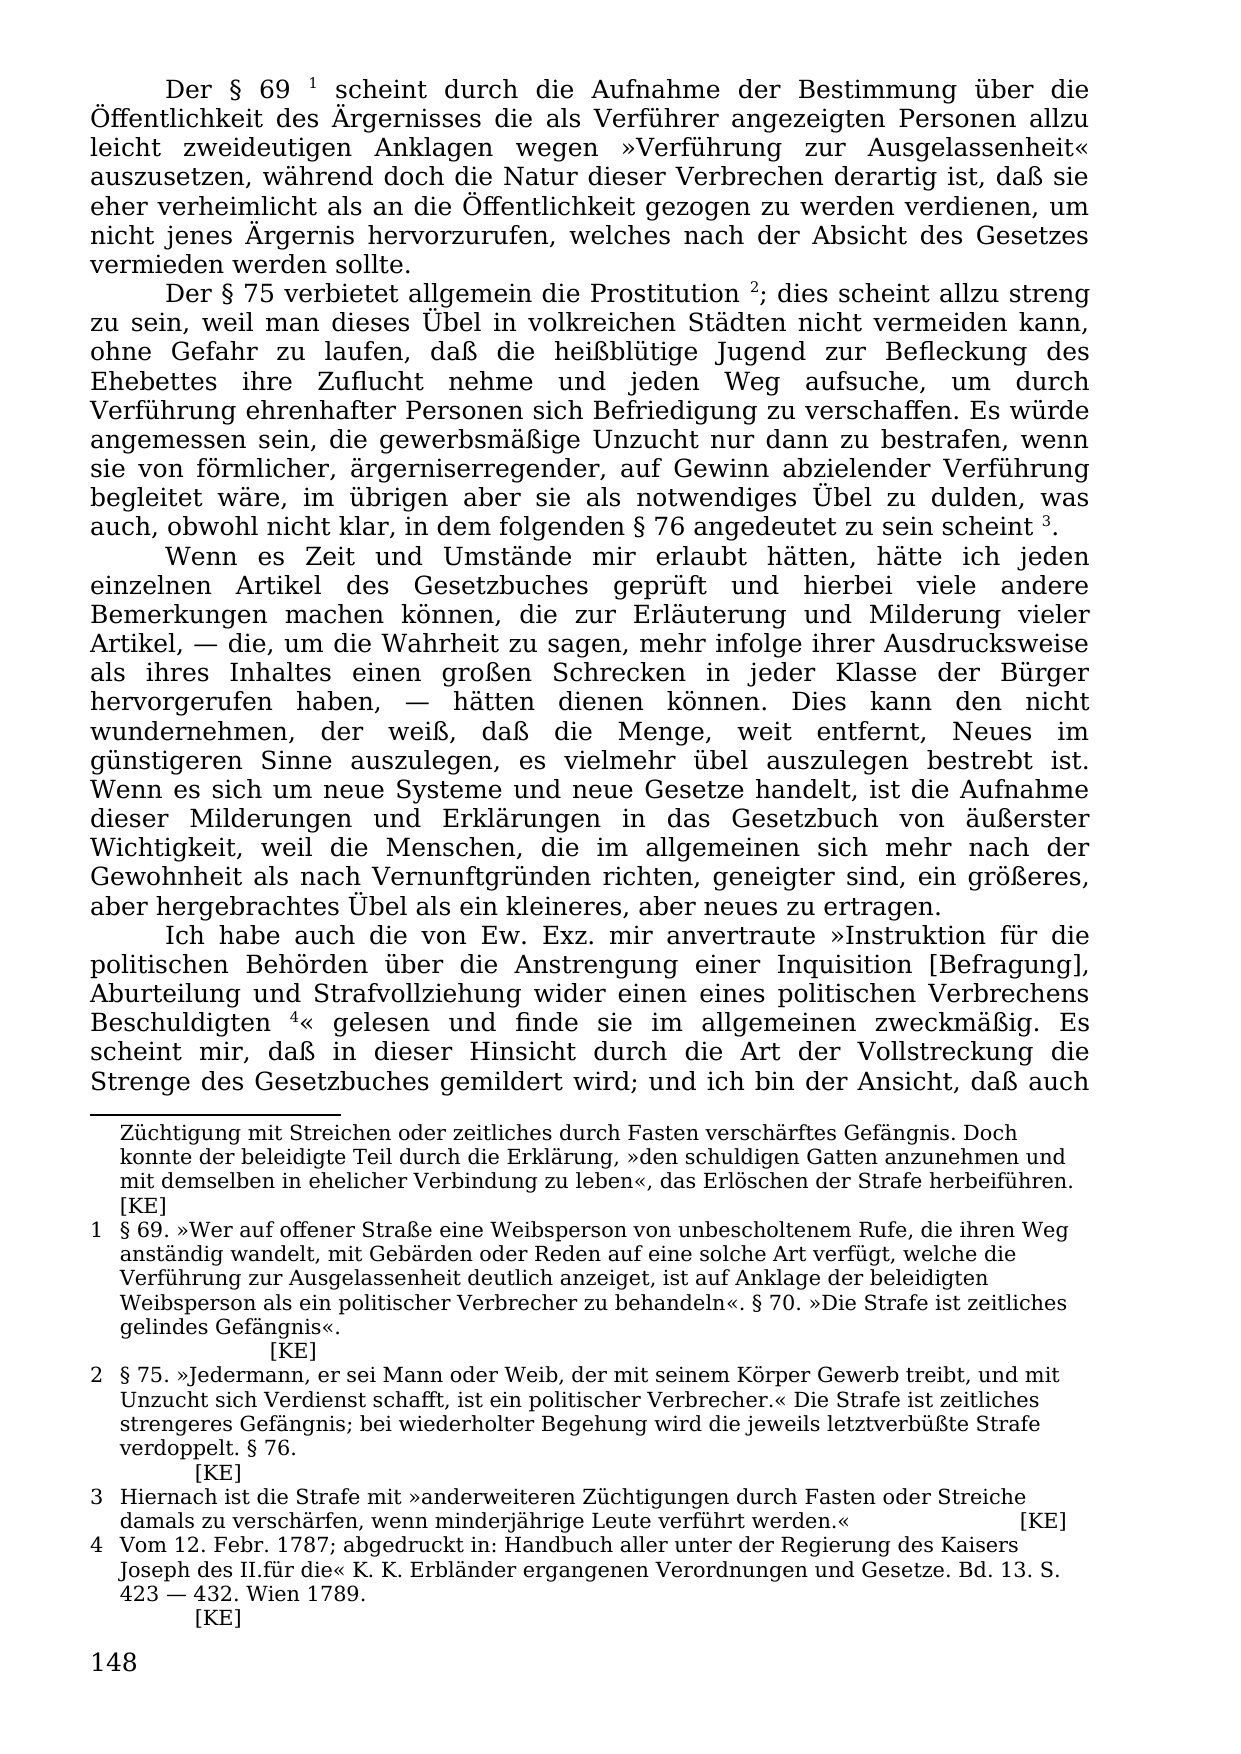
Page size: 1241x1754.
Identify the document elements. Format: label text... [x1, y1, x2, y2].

text Der § 69 scheint durch die Aufnahme der Bestimmung über die Öffentlichkeit des Ärgernisses die als Verführer angezeigten Personen allzu leicht zweideutigen Anklagen wegen »Verführung zur Ausgelassenheit« auszusetzen, während doch die Natur dieser Verbrechen derartig ist, daß sie eher verheimlicht als an die Öffentlichkeit gezogen zu werden verdienen, um nicht jenes Ärgernis hervorzurufen, welches nach der Absicht des Gesetzes vermieden werden sollte. [90, 75, 1091, 279]
text Der § 75 verbietet allgemein die Prostitution ; dies scheint allzu streng zu sein, weil man dieses Übel in volkreichen Städten nicht vermeiden kann, ohne Gefahr zu laufen, daß die heißblütige Jugend zur Beﬂeckung des Ehebettes ihre Zuﬂucht nehme und jeden Weg aufsuche, um durch Verführung ehrenhafter Personen sich Befriedigung zu verschaffen. Es würde angemessen sein, die gewerbsmäßige Unzucht nur dann zu bestrafen, wenn sie von förmlicher, ärgerniserregender, auf Gewinn abzielender Verführung begleitet wäre, im übrigen aber sie als notwendiges Übel zu dulden, was auch, obwohl nicht klar, in dem folgenden § 76 angedeutet zu sein scheint . [90, 279, 1091, 542]
text Vom 12. Febr. 1787; abgedruckt in: Handbuch aller unter der Regierung des Kaisers Joseph des II.für die« K. K. Erbländer ergangenen Verordnungen und Gesetze. Bd. 13. S. 423 — 432. Wien 1789. [KE] [90, 1533, 1091, 1631]
text § 75. »Jedermann, er sei Mann oder Weib, der mit seinem Körper Gewerb treibt, und mit Unzucht sich Verdienst schafft, ist ein politischer Verbrecher.« Die Strafe ist zeitliches strengeres Gefängnis; bei wiederholter Begehung wird die jeweils letztverbüßte Strafe verdoppelt. § 76. [KE] [90, 1363, 1091, 1485]
text § 69. »Wer auf offener Straße eine Weibsperson von unbescholtenem Rufe, die ihren Weg anständig wandelt, mit Gebärden oder Reden auf eine solche Art verfügt, welche die Verführung zur Ausgelassenheit deutlich anzeiget, ist auf Anklage der beleidigten Weibsperson als ein politischer Verbrecher zu behandeln«. § 70. »Die Strafe ist zeitliches gelindes Gefängnis«. [KE] [90, 1218, 1091, 1363]
text Ich habe auch die von Ew. Exz. mir anvertraute »Instruktion für die politischen Behörden über die Anstrengung einer Inquisition [Befragung], Aburteilung und Strafvollziehung wider einen eines politischen Verbrechens Beschuldigten « gelesen und ﬁnde sie im allgemeinen zweckmäßig. Es scheint mir, daß in dieser Hinsicht durch die Art der Vollstreckung die Strenge des Gesetzbuches gemildert wird; und ich bin der Ansicht, daß auch [90, 921, 1091, 1096]
text Wenn es Zeit und Umstände mir erlaubt hätten, hätte ich jeden einzelnen Artikel des Gesetzbuches geprüft und hierbei viele andere Bemerkungen machen können, die zur Erläuterung und Milderung vieler Artikel, — die, um die Wahrheit zu sagen, mehr infolge ihrer Ausdrucksweise als ihres Inhaltes einen großen Schrecken in jeder Klasse der Bürger hervorgerufen haben, — hätten dienen können. Dies kann den nicht wundernehmen, der weiß, daß die Menge, weit entfernt, Neues im günstigeren Sinne auszulegen, es vielmehr übel auszulegen bestrebt ist. Wenn es sich um neue Systeme und neue Gesetze handelt, ist die Aufnahme dieser Milderungen und Erklärungen in das Gesetzbuch von äußerster Wichtigkeit, weil die Menschen, die im allgemeinen sich mehr nach der Gewohnheit als nach Vernunftgründen richten, geneigter sind, ein größeres, aber hergebrachtes Übel als ein kleineres, aber neues zu ertragen. [90, 542, 1091, 921]
text Hiernach ist die Strafe mit »anderweiteren Züchtigungen durch Fasten oder Streiche damals zu verschärfen, wenn minderjährige Leute verführt werden.« [KE] [90, 1485, 1091, 1533]
text Züchtigung mit Streichen oder zeitliches durch Fasten verschärftes Gefängnis. Doch konnte der beleidigte Teil durch die Erklärung, »den schuldigen Gatten anzunehmen und mit demselben in ehelicher Verbindung zu leben«, das Erlöschen der Strafe herbeiführen. [KE] [90, 1121, 1091, 1218]
